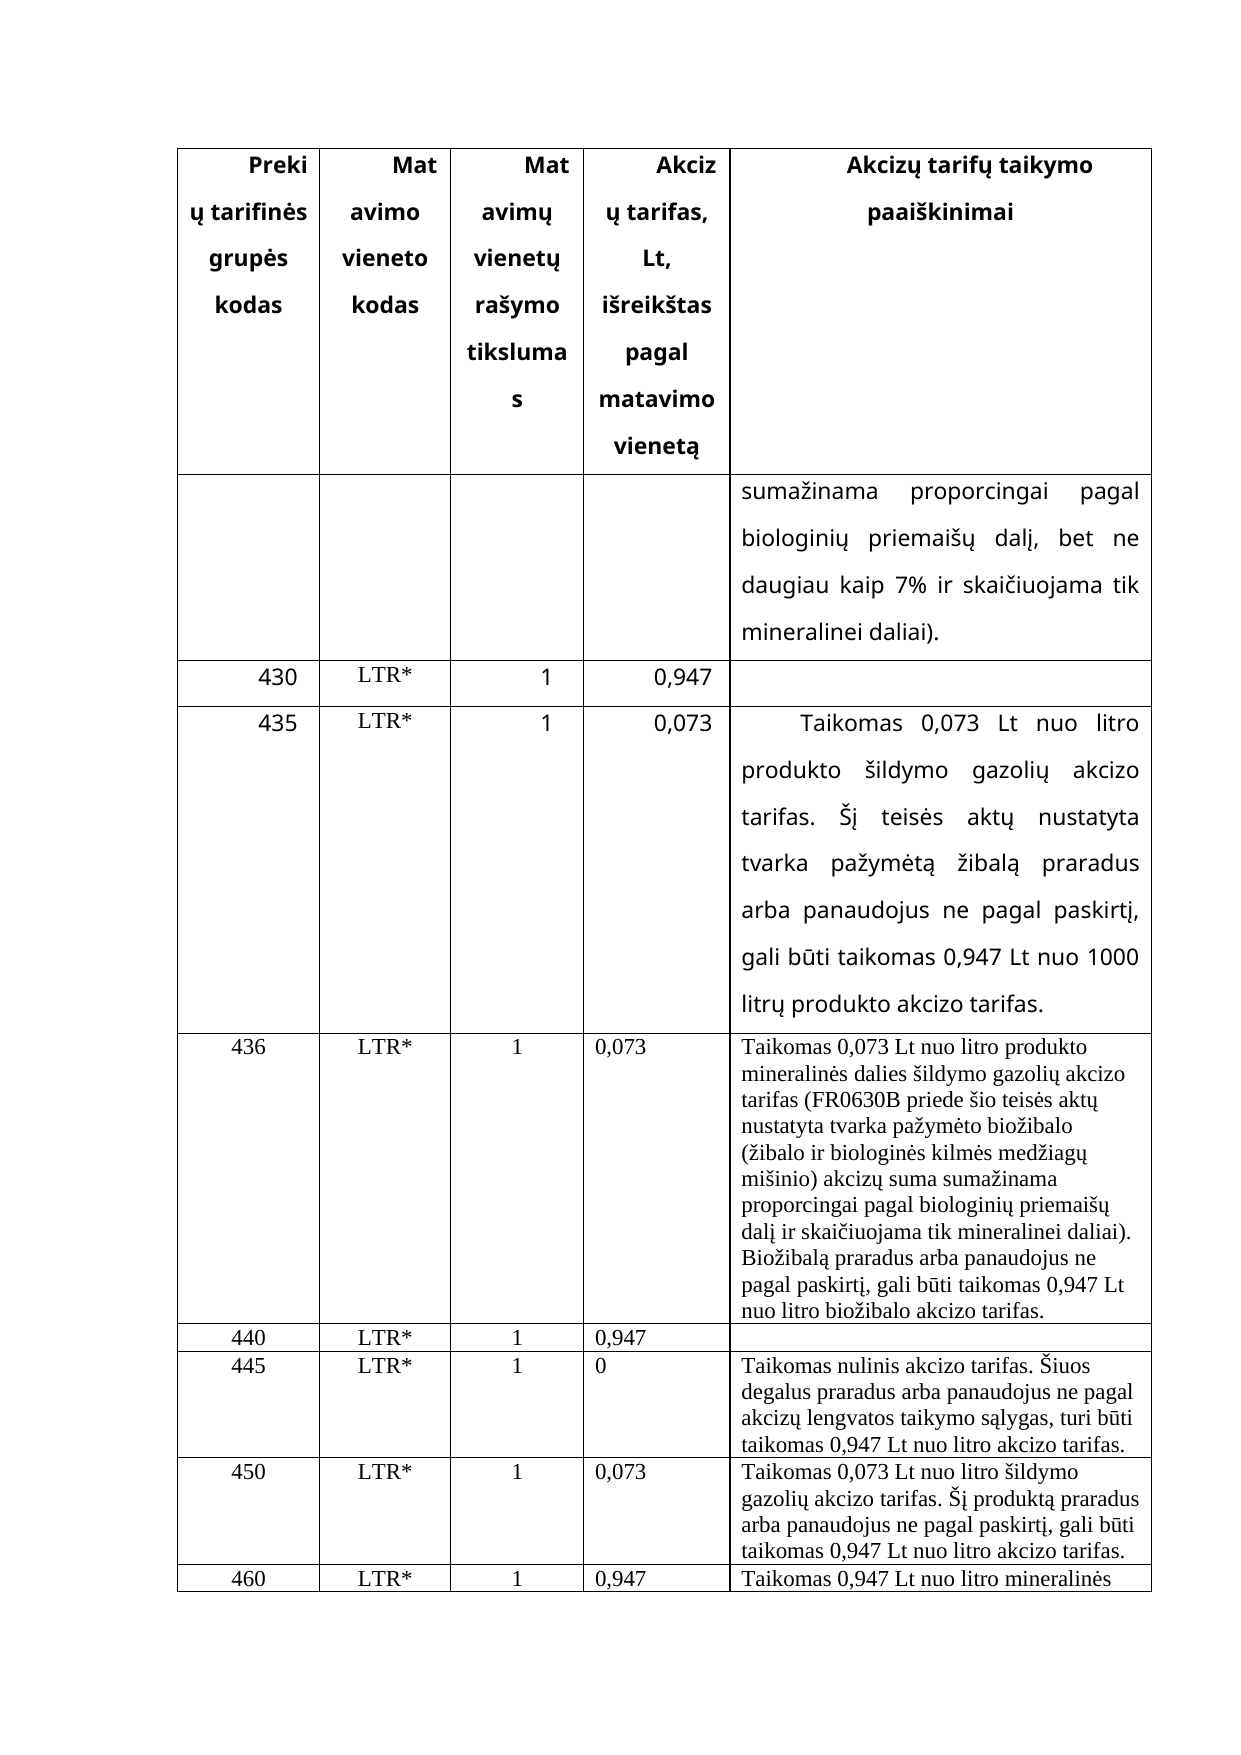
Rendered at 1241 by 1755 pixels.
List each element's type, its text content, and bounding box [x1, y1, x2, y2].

table_cell LTR* [320, 707, 450, 1032]
table_cell 1 [451, 1324, 583, 1351]
table_cell Taikomas 0,073 Lt nuo litro produkto šildymo gazolių akcizo tarifas. Šį teisės aktų nustatyta tvarka pažymėtą žibalą praradus arba panaudojus ne pagal paskirtį, gali būti taikomas 0,947 Lt nuo 1000 litrų produkto akcizo tarifas. [731, 707, 1151, 1032]
table_cell [320, 475, 450, 660]
table_cell LTR* [320, 1034, 450, 1323]
table_header Matavimo vieneto kodas [320, 149, 450, 474]
table_cell LTR* [320, 1458, 450, 1564]
table_cell 0,073 [584, 1458, 729, 1564]
table_cell 430 [178, 661, 319, 706]
table_cell [451, 475, 583, 660]
table_cell 445 [178, 1352, 319, 1457]
table_cell 0 [584, 1352, 729, 1457]
table_cell 1 [451, 1458, 583, 1564]
table_cell 1 [451, 661, 583, 706]
table_cell [584, 475, 729, 660]
table_cell sumažinama proporcingai pagal biologinių priemaišų dalį, bet ne daugiau kaip 7% ir skaičiuojama tik mineralinei daliai). [731, 475, 1151, 660]
table_header Prekių tarifinės grupės kodas [178, 149, 319, 474]
table_cell [731, 661, 1151, 706]
table_cell LTR* [320, 1324, 450, 1351]
table_cell Taikomas 0,073 Lt nuo litro šildymo gazolių akcizo tarifas. Šį produktą praradus arba panaudojus ne pagal paskirtį, gali būti taikomas 0,947 Lt nuo litro akcizo tarifas. [731, 1458, 1151, 1564]
table_cell 1 [451, 1565, 583, 1591]
table_cell 1 [451, 1352, 583, 1457]
table_cell 0,947 [584, 1565, 729, 1591]
table_cell LTR* [320, 1565, 450, 1591]
table_header Akcizų tarifų taikymo paaiškinimai [731, 149, 1151, 474]
table_cell [731, 1324, 1151, 1351]
table_cell Taikomas nulinis akcizo tarifas. Šiuos degalus praradus arba panaudojus ne pagal akcizų lengvatos taikymo sąlygas, turi būti taikomas 0,947 Lt nuo litro akcizo tarifas. [731, 1352, 1151, 1457]
table_header Matavimų vienetų rašymo tikslumas [451, 149, 583, 474]
table_cell 0,947 [584, 661, 729, 706]
table_cell 1 [451, 707, 583, 1032]
table_cell 0,947 [584, 1324, 729, 1351]
table_cell LTR* [320, 1352, 450, 1457]
table_cell LTR* [320, 661, 450, 706]
table_cell 1 [451, 1034, 583, 1323]
table_cell Taikomas 0,073 Lt nuo litro produkto mineralinės dalies šildymo gazolių akcizo tarifas (FR0630B priede šio teisės aktų nustatyta tvarka pažymėto biožibalo (žibalo ir biologinės kilmės medžiagų mišinio) akcizų suma sumažinama proporcingai pagal biologinių priemaišų dalį ir skaičiuojama tik mineralinei daliai). Biožibalą praradus arba panaudojus ne pagal paskirtį, gali būti taikomas 0,947 Lt nuo litro biožibalo akcizo tarifas. [731, 1034, 1151, 1323]
table_cell 460 [178, 1565, 319, 1591]
table_cell 440 [178, 1324, 319, 1351]
table_cell Taikomas 0,947 Lt nuo litro mineralinės [731, 1565, 1151, 1591]
table_cell 450 [178, 1458, 319, 1564]
table_header Akcizų tarifas, Lt, išreikštas pagal matavimo vienetą [584, 149, 729, 474]
table_cell 0,073 [584, 707, 729, 1032]
table_cell [178, 475, 319, 660]
table_cell 435 [178, 707, 319, 1032]
table_cell 436 [178, 1034, 319, 1323]
table_cell 0,073 [584, 1034, 729, 1323]
